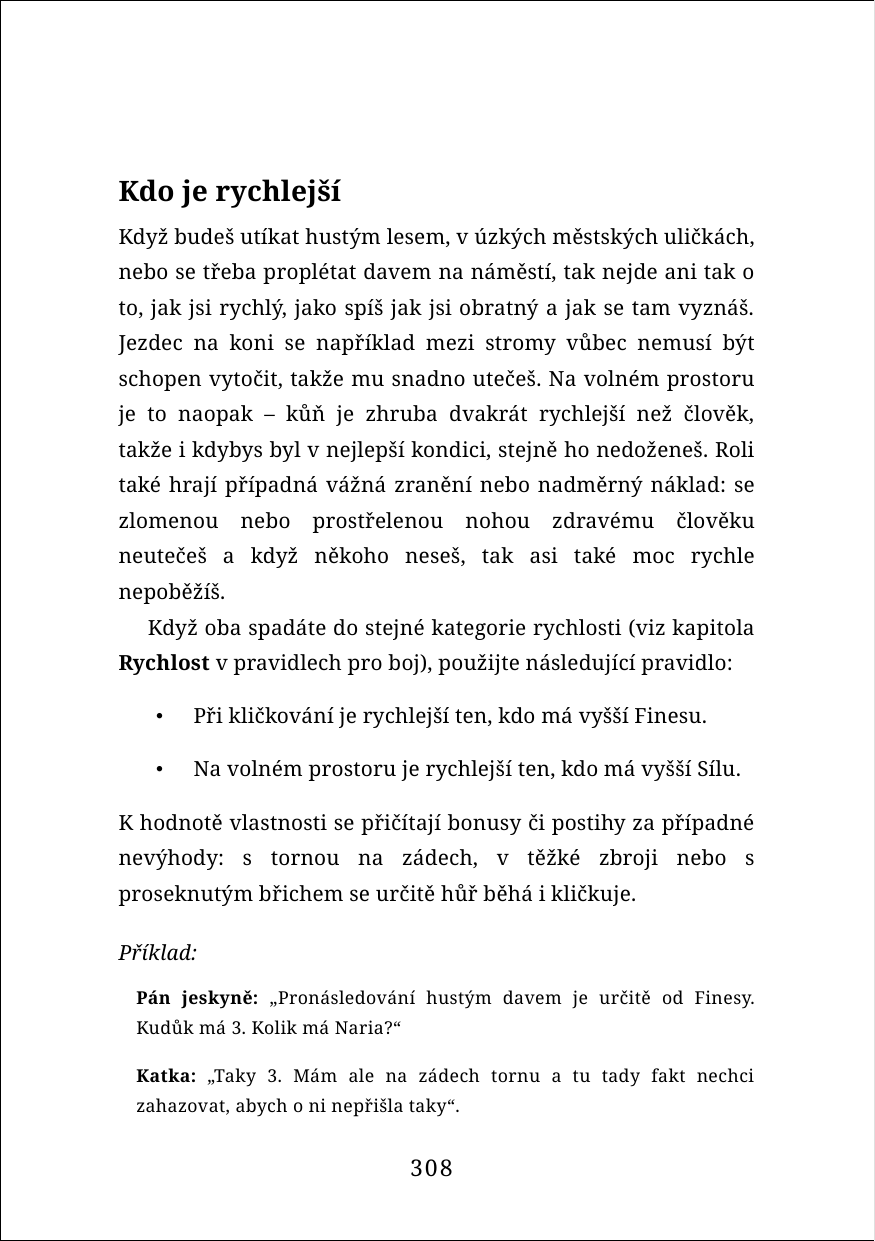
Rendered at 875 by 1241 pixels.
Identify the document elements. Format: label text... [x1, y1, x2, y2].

list Na volném prostoru je rychlejší ten, kdo má vyšší Sílu. [156, 754, 756, 783]
text Katka: „Taky 3. Mám ale na zádech tornu a tu tady fakt nechci zahazovat, abych o ni nepřišla taky“. [136, 1063, 756, 1118]
text Příklad: [118, 938, 756, 966]
text Pán jeskyně: „Pronásledování hustým davem je určitě od Finesy. Kudůk má 3. Kolik má Naria?“ [136, 985, 756, 1040]
subtitle Kdo je rychlejší [118, 172, 756, 210]
list Při kličkování je rychlejší ten, kdo má vyšší Finesu. [156, 701, 756, 730]
text K hodnotě vlastnosti se přičítají bonusy či postihy za případné nevýhody: s tornou na zádech, v těžké zbroji nebo s proseknutým břichem se určitě hůř běhá i kličkuje. [118, 808, 756, 907]
text Když budeš utíkat hustým lesem, v úzkých městských uličkách, nebo se třeba proplétat davem na náměstí, tak nejde ani tak o to, jak jsi rychlý, jako spíš jak jsi obratný a jak se tam vyznáš. Jezdec na koni se například mezi stromy vůbec nemusí být schopen vytočit, takže mu snadno utečeš. Na volném prostoru je to naopak – kůň je zhruba dvakrát rychlejší než člověk, takže i kdybys byl v nejlepší kondici, stejně ho nedoženeš. Roli také hrají případná vážná zranění nebo nadměrný náklad: se zlomenou nebo prostřelenou nohou zdravému člověku neutečeš a když někoho neseš, tak asi také moc rychle nepoběžíš. Když oba spadáte do stejné kategorie rychlosti (viz kapitola Rychlost v pravidlech pro boj), použijte následující pravidlo: [118, 222, 756, 677]
